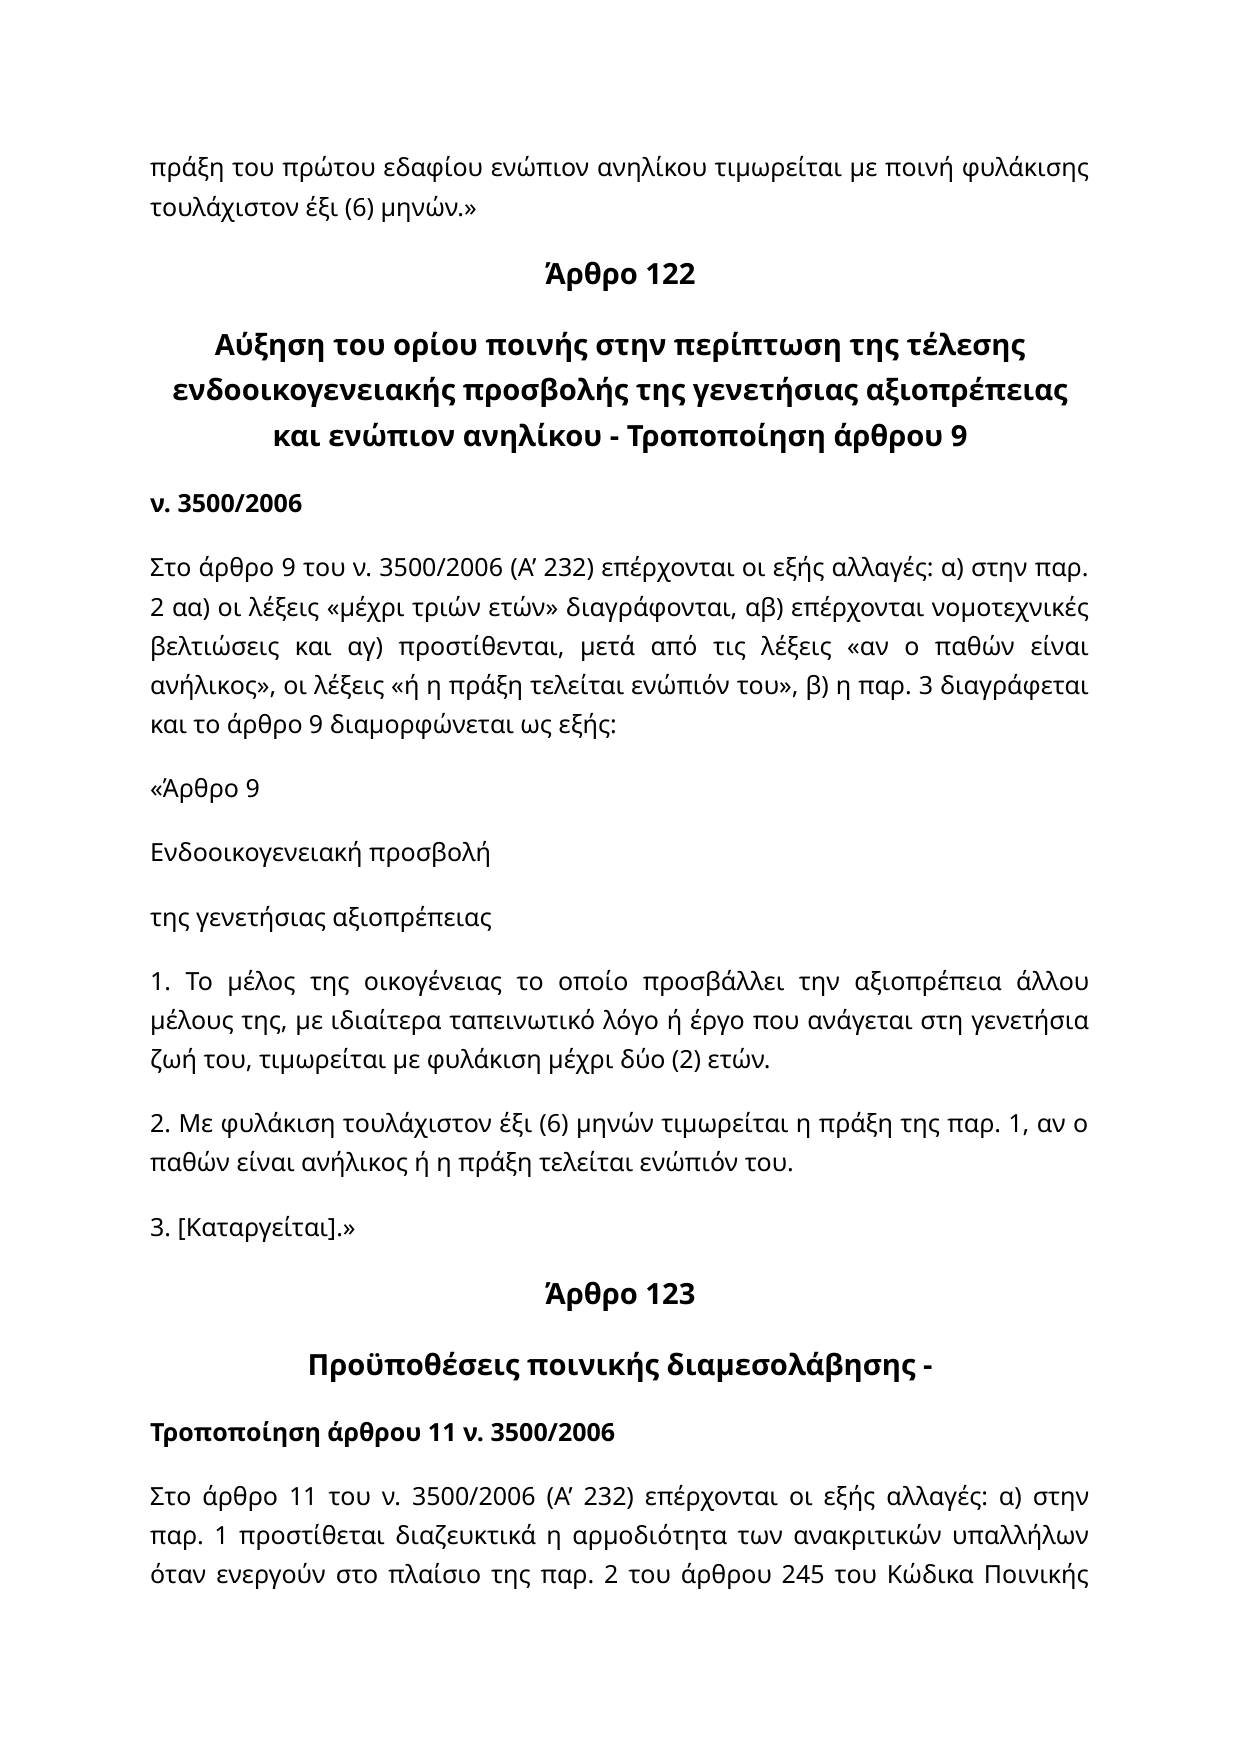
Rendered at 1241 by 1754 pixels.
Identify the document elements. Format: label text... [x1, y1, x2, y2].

subtitle Αύξηση του ορίου ποινής στην περίπτωση της τέλεσης ενδοοικογενειακής προσβολής της γενετήσιας αξιοπρέπειας και ενώπιον ανηλίκου - Τροποποίηση άρθρου 9 [150, 324, 1090, 455]
text πράξη του πρώτου εδαφίου ενώπιον ανηλίκου τιμωρείται με ποινή φυλάκισης τουλάχιστον έξι (6) μηνών.» [150, 150, 1090, 223]
text Τροποποίηση άρθρου 11 ν. 3500/2006 [150, 1414, 1090, 1449]
text 1. Το μέλος της οικογένειας το οποίο προσβάλλει την αξιοπρέπεια άλλου μέλους της, με ιδιαίτερα ταπεινωτικό λόγο ή έργο που ανάγεται στη γενετήσια ζωή του, τιμωρείται με φυλάκιση μέχρι δύο (2) ετών. [150, 963, 1090, 1076]
subtitle Άρθρο 123 [150, 1273, 1090, 1313]
text 2. Με φυλάκιση τουλάχιστον έξι (6) μηνών τιμωρείται η πράξη της παρ. 1, αν ο παθών είναι ανήλικος ή η πράξη τελείται ενώπιόν του. [150, 1106, 1090, 1179]
text ν. 3500/2006 [150, 486, 1090, 520]
subtitle Άρθρο 122 [150, 253, 1090, 293]
text «Άρθρο 9 [150, 771, 1090, 805]
text Στο άρθρο 9 του ν. 3500/2006 (Α’ 232) επέρχονται οι εξής αλλαγές: α) στην παρ. 2 αα) οι λέξεις «μέχρι τριών ετών» διαγράφονται, αβ) επέρχονται νομοτεχνικές βελτιώσεις και αγ) προστίθενται, μετά από τις λέξεις «αν ο παθών είναι ανήλικος», οι λέξεις «ή η πράξη τελείται ενώπιόν του», β) η παρ. 3 διαγράφεται και το άρθρο 9 διαμορφώνεται ως εξής: [150, 550, 1090, 741]
subtitle Προϋποθέσεις ποινικής διαμεσολάβησης - [150, 1344, 1090, 1384]
text Ενδοοικογενειακή προσβολή [150, 835, 1090, 869]
text 3. [Καταργείται].» [150, 1209, 1090, 1243]
text της γενετήσιας αξιοπρέπειας [150, 899, 1090, 933]
text Στο άρθρο 11 του ν. 3500/2006 (Α’ 232) επέρχονται οι εξής αλλαγές: α) στην παρ. 1 προστίθεται διαζευκτικά η αρμοδιότητα των ανακριτικών υπαλλήλων όταν ενεργούν στο πλαίσιο της παρ. 2 του άρθρου 245 του Κώδικα Ποινικής [150, 1479, 1090, 1591]
